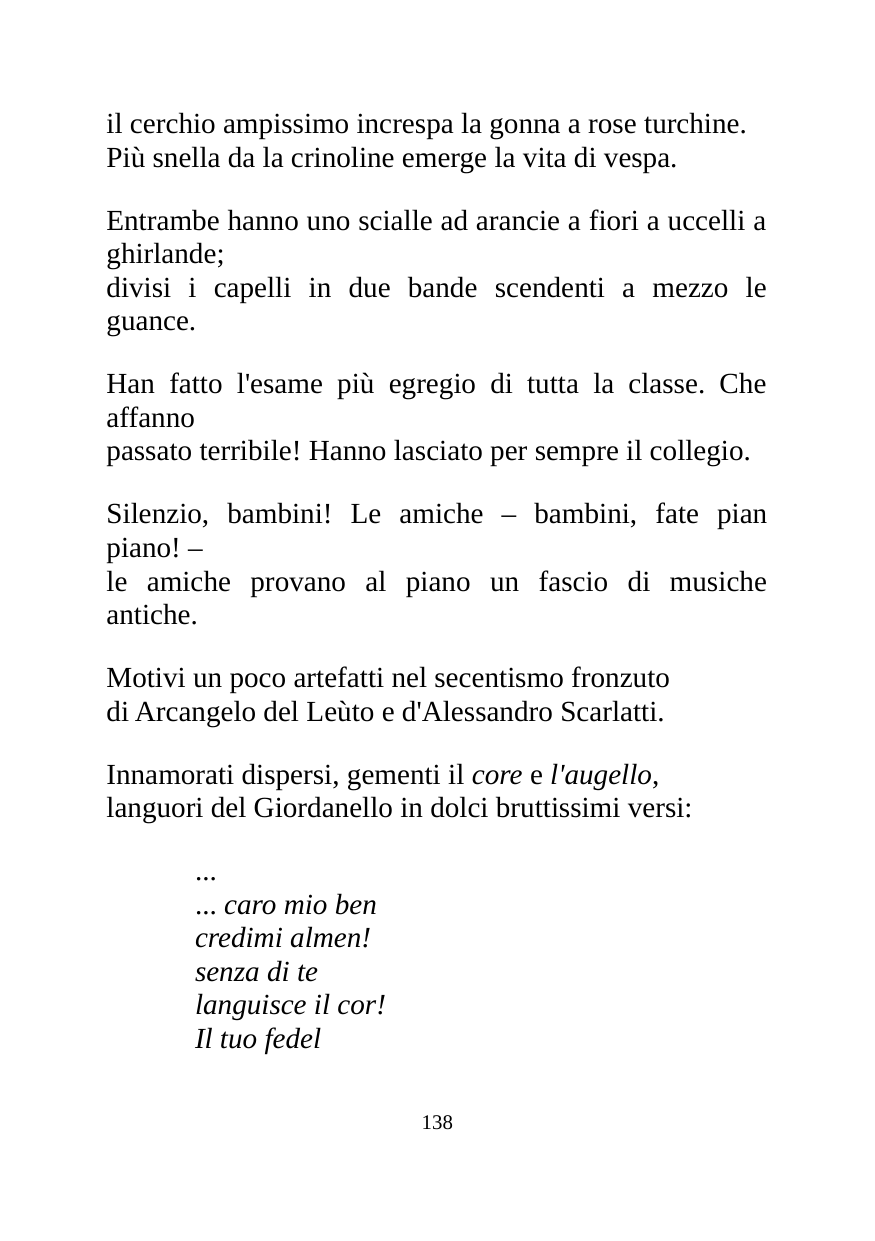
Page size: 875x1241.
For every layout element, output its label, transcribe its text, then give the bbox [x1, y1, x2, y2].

text Silenzio, bambini! Le amiche – bambini, fate pian piano! – [106, 497, 768, 564]
text di Arcangelo del Leùto e d'Alessandro Scarlatti. [106, 694, 768, 727]
text Han fatto l'esame più egregio di tutta la classe. Che affanno [106, 366, 768, 433]
text passato terribile! Hanno lasciato per sempre il collegio. [106, 433, 768, 467]
text Il tuo fedel [195, 1021, 768, 1054]
text divisi i capelli in due bande scendenti a mezzo le guance. [106, 270, 768, 337]
text senza di te [195, 954, 768, 987]
text ... [195, 853, 768, 887]
text Innamorati dispersi, gementi il core e l'augello, [106, 757, 768, 790]
text Più snella da la crinoline emerge la vita di vespa. [106, 140, 768, 173]
text il cerchio ampissimo increspa la gonna a rose turchine. [106, 106, 768, 140]
text Motivi un poco artefatti nel secentismo fronzuto [106, 660, 768, 694]
text Entrambe hanno uno scialle ad arancie a fiori a uccelli a ghirlande; [106, 203, 768, 270]
text ... caro mio ben [195, 887, 768, 920]
text languisce il cor! [195, 987, 768, 1021]
text le amiche provano al piano un fascio di musiche antiche. [106, 564, 768, 631]
text credimi almen! [195, 920, 768, 954]
text languori del Giordanello in dolci bruttissimi versi: [106, 790, 768, 824]
